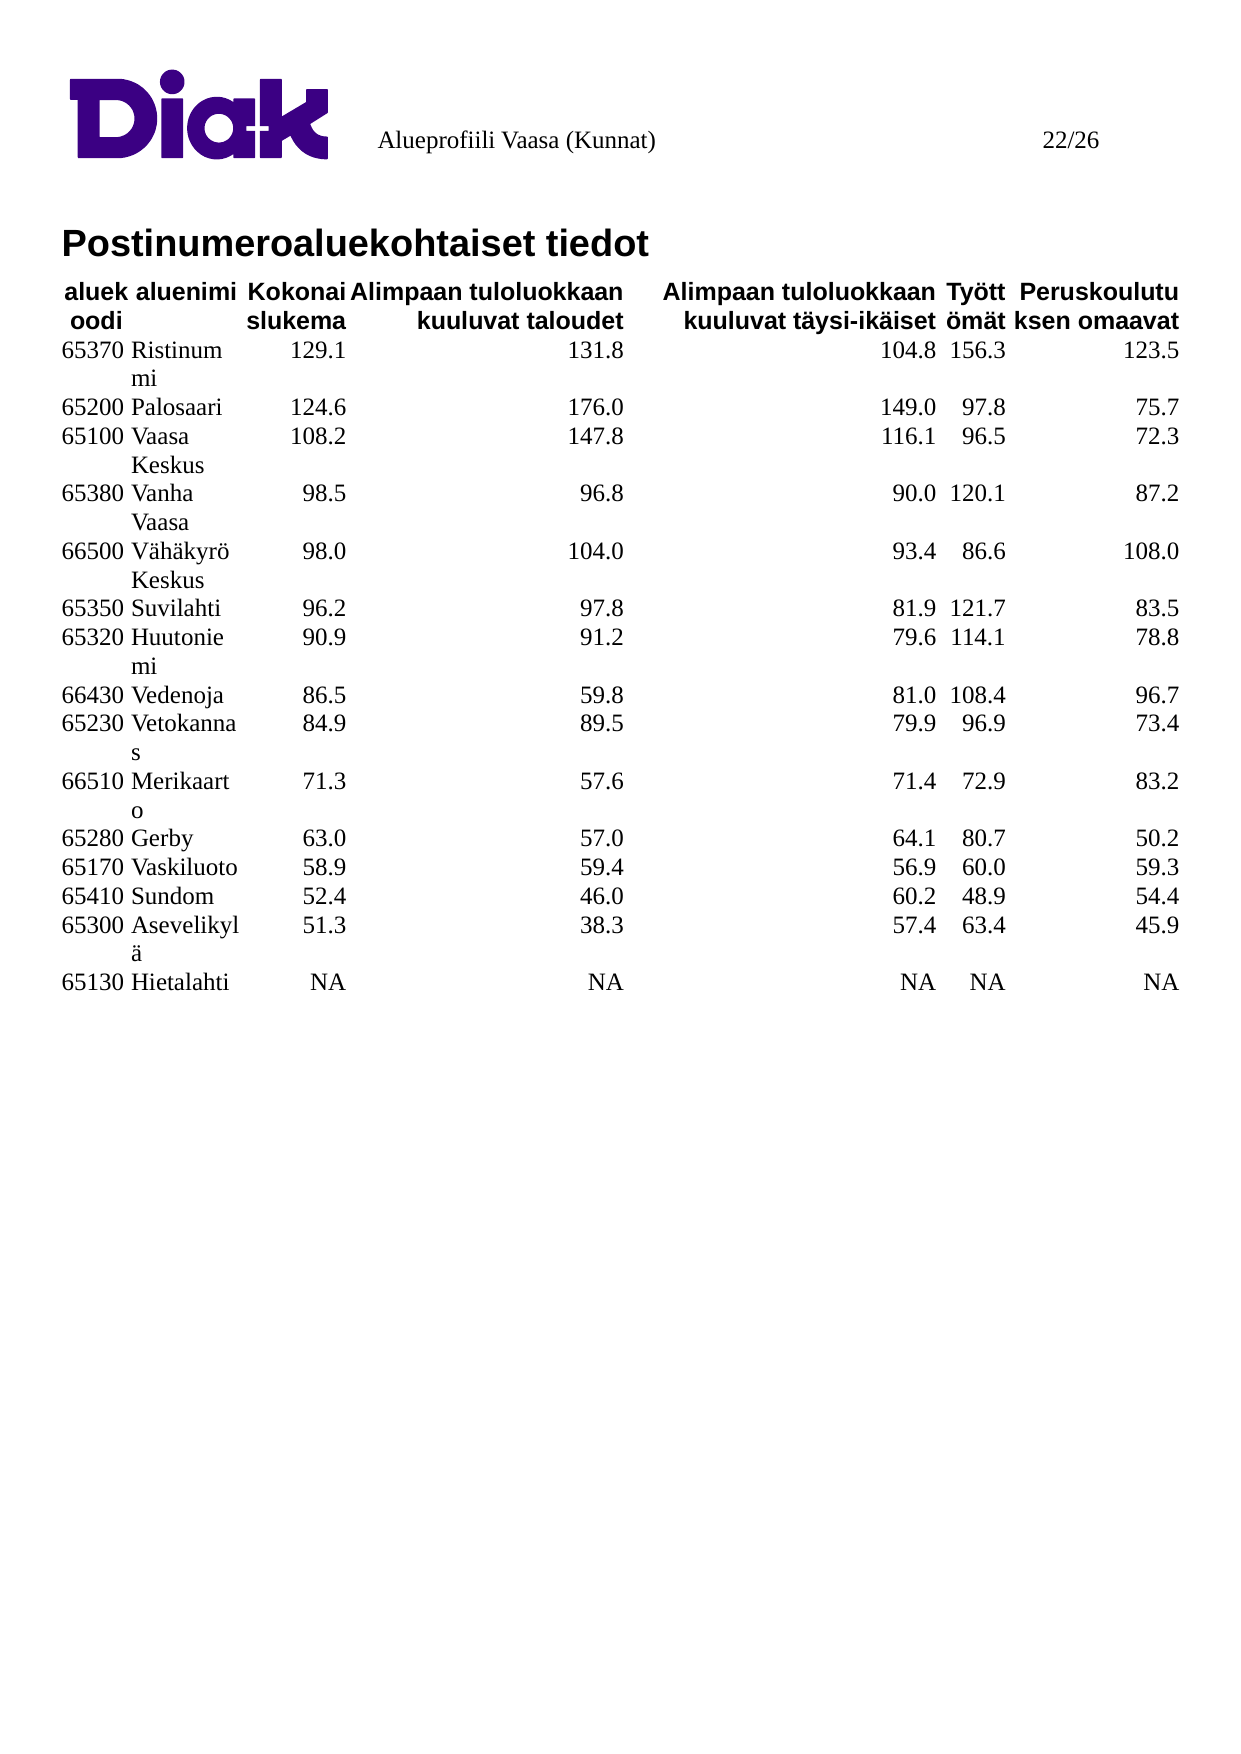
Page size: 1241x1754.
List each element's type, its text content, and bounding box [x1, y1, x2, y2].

table_cell 147.8 [346, 421, 624, 478]
table_cell 65230 [61, 709, 131, 766]
table_cell 57.4 [624, 910, 936, 967]
table_cell 73.4 [1005, 709, 1179, 766]
table_cell 81.9 [624, 594, 936, 622]
table_header Kokonaislukema [242, 277, 346, 335]
table_cell Huutoniemi [131, 622, 242, 680]
table_cell 46.0 [346, 881, 624, 910]
table_cell 57.6 [346, 766, 624, 823]
table_cell 108.0 [1005, 536, 1179, 593]
table_cell Merikaarto [131, 766, 242, 823]
table_cell 83.2 [1005, 766, 1179, 823]
table_cell 65100 [61, 421, 131, 478]
table_cell 87.2 [1005, 479, 1179, 536]
table_cell 38.3 [346, 910, 624, 967]
table_cell 60.0 [936, 852, 1005, 881]
table_cell Vaasa Keskus [131, 421, 242, 478]
table_cell 104.8 [624, 335, 936, 392]
table_cell NA [346, 967, 624, 996]
table_cell 65280 [61, 824, 131, 852]
table_cell Ristinummi [131, 335, 242, 392]
table_cell 59.3 [1005, 852, 1179, 881]
table_header Alimpaan tuloluokkaan kuuluvat taloudet [346, 277, 624, 335]
table_cell 51.3 [242, 910, 346, 967]
table_cell 56.9 [624, 852, 936, 881]
table_cell NA [624, 967, 936, 996]
table_header Alimpaan tuloluokkaan kuuluvat täysi-ikäiset [624, 277, 936, 335]
table_cell 104.0 [346, 536, 624, 593]
table_cell 97.8 [936, 392, 1005, 421]
table_cell 156.3 [936, 335, 1005, 392]
table_cell 50.2 [1005, 824, 1179, 852]
table_cell 131.8 [346, 335, 624, 392]
table_cell 58.9 [242, 852, 346, 881]
table_cell NA [242, 967, 346, 996]
table_cell 84.9 [242, 709, 346, 766]
table_cell 98.5 [242, 479, 346, 536]
table_cell 80.7 [936, 824, 1005, 852]
table_cell 79.6 [624, 622, 936, 680]
table_cell 91.2 [346, 622, 624, 680]
table_cell 89.5 [346, 709, 624, 766]
table_cell 65370 [61, 335, 131, 392]
table_cell 90.0 [624, 479, 936, 536]
subtitle Postinumeroaluekohtaiset tiedot [61, 221, 1179, 265]
table_cell 96.7 [1005, 680, 1179, 708]
table_cell 81.0 [624, 680, 936, 708]
table_cell Asevelikylä [131, 910, 242, 967]
table_cell 72.3 [1005, 421, 1179, 478]
table_cell 57.0 [346, 824, 624, 852]
table_cell 96.5 [936, 421, 1005, 478]
table_cell Palosaari [131, 392, 242, 421]
table_cell 48.9 [936, 881, 1005, 910]
table_cell Vedenoja [131, 680, 242, 708]
table_cell 45.9 [1005, 910, 1179, 967]
table_cell 75.7 [1005, 392, 1179, 421]
table_cell 108.4 [936, 680, 1005, 708]
table_cell 65320 [61, 622, 131, 680]
table_cell NA [936, 967, 1005, 996]
table_cell 116.1 [624, 421, 936, 478]
table_cell 65170 [61, 852, 131, 881]
table_cell 65200 [61, 392, 131, 421]
table_cell 59.8 [346, 680, 624, 708]
table_cell Vanha Vaasa [131, 479, 242, 536]
table_header aluenimi [131, 277, 242, 335]
table_cell Suvilahti [131, 594, 242, 622]
table_cell 78.8 [1005, 622, 1179, 680]
table_cell 72.9 [936, 766, 1005, 823]
table_cell 86.6 [936, 536, 1005, 593]
table_cell Vähäkyrö Keskus [131, 536, 242, 593]
table_cell 66510 [61, 766, 131, 823]
table_cell 71.3 [242, 766, 346, 823]
table_cell 129.1 [242, 335, 346, 392]
table_cell Vetokannas [131, 709, 242, 766]
table_cell 90.9 [242, 622, 346, 680]
table_cell 66430 [61, 680, 131, 708]
table_cell 65350 [61, 594, 131, 622]
table_header aluekoodi [61, 277, 131, 335]
table_cell Sundom [131, 881, 242, 910]
table_cell 59.4 [346, 852, 624, 881]
table_cell 79.9 [624, 709, 936, 766]
table_cell 65380 [61, 479, 131, 536]
table_cell 96.2 [242, 594, 346, 622]
table_cell 108.2 [242, 421, 346, 478]
table_cell 86.5 [242, 680, 346, 708]
table_cell 123.5 [1005, 335, 1179, 392]
table_cell 63.0 [242, 824, 346, 852]
table_cell Vaskiluoto [131, 852, 242, 881]
table_cell 65410 [61, 881, 131, 910]
table_cell 97.8 [346, 594, 624, 622]
table_cell 66500 [61, 536, 131, 593]
table_cell 63.4 [936, 910, 1005, 967]
table_cell 121.7 [936, 594, 1005, 622]
table_cell 114.1 [936, 622, 1005, 680]
table_cell 65300 [61, 910, 131, 967]
table_cell 60.2 [624, 881, 936, 910]
table_header Peruskoulutuksen omaavat [1005, 277, 1179, 335]
table_cell 71.4 [624, 766, 936, 823]
table_cell 52.4 [242, 881, 346, 910]
table_cell 83.5 [1005, 594, 1179, 622]
table_cell 93.4 [624, 536, 936, 593]
table_cell 120.1 [936, 479, 1005, 536]
table_cell 98.0 [242, 536, 346, 593]
table_cell 54.4 [1005, 881, 1179, 910]
table_cell 64.1 [624, 824, 936, 852]
table_cell Hietalahti [131, 967, 242, 996]
table_cell 96.9 [936, 709, 1005, 766]
table_cell 96.8 [346, 479, 624, 536]
table_cell 124.6 [242, 392, 346, 421]
table_header Työttömät [936, 277, 1005, 335]
table_cell NA [1005, 967, 1179, 996]
table_cell 176.0 [346, 392, 624, 421]
table_cell 149.0 [624, 392, 936, 421]
table_cell Gerby [131, 824, 242, 852]
table_cell 65130 [61, 967, 131, 996]
